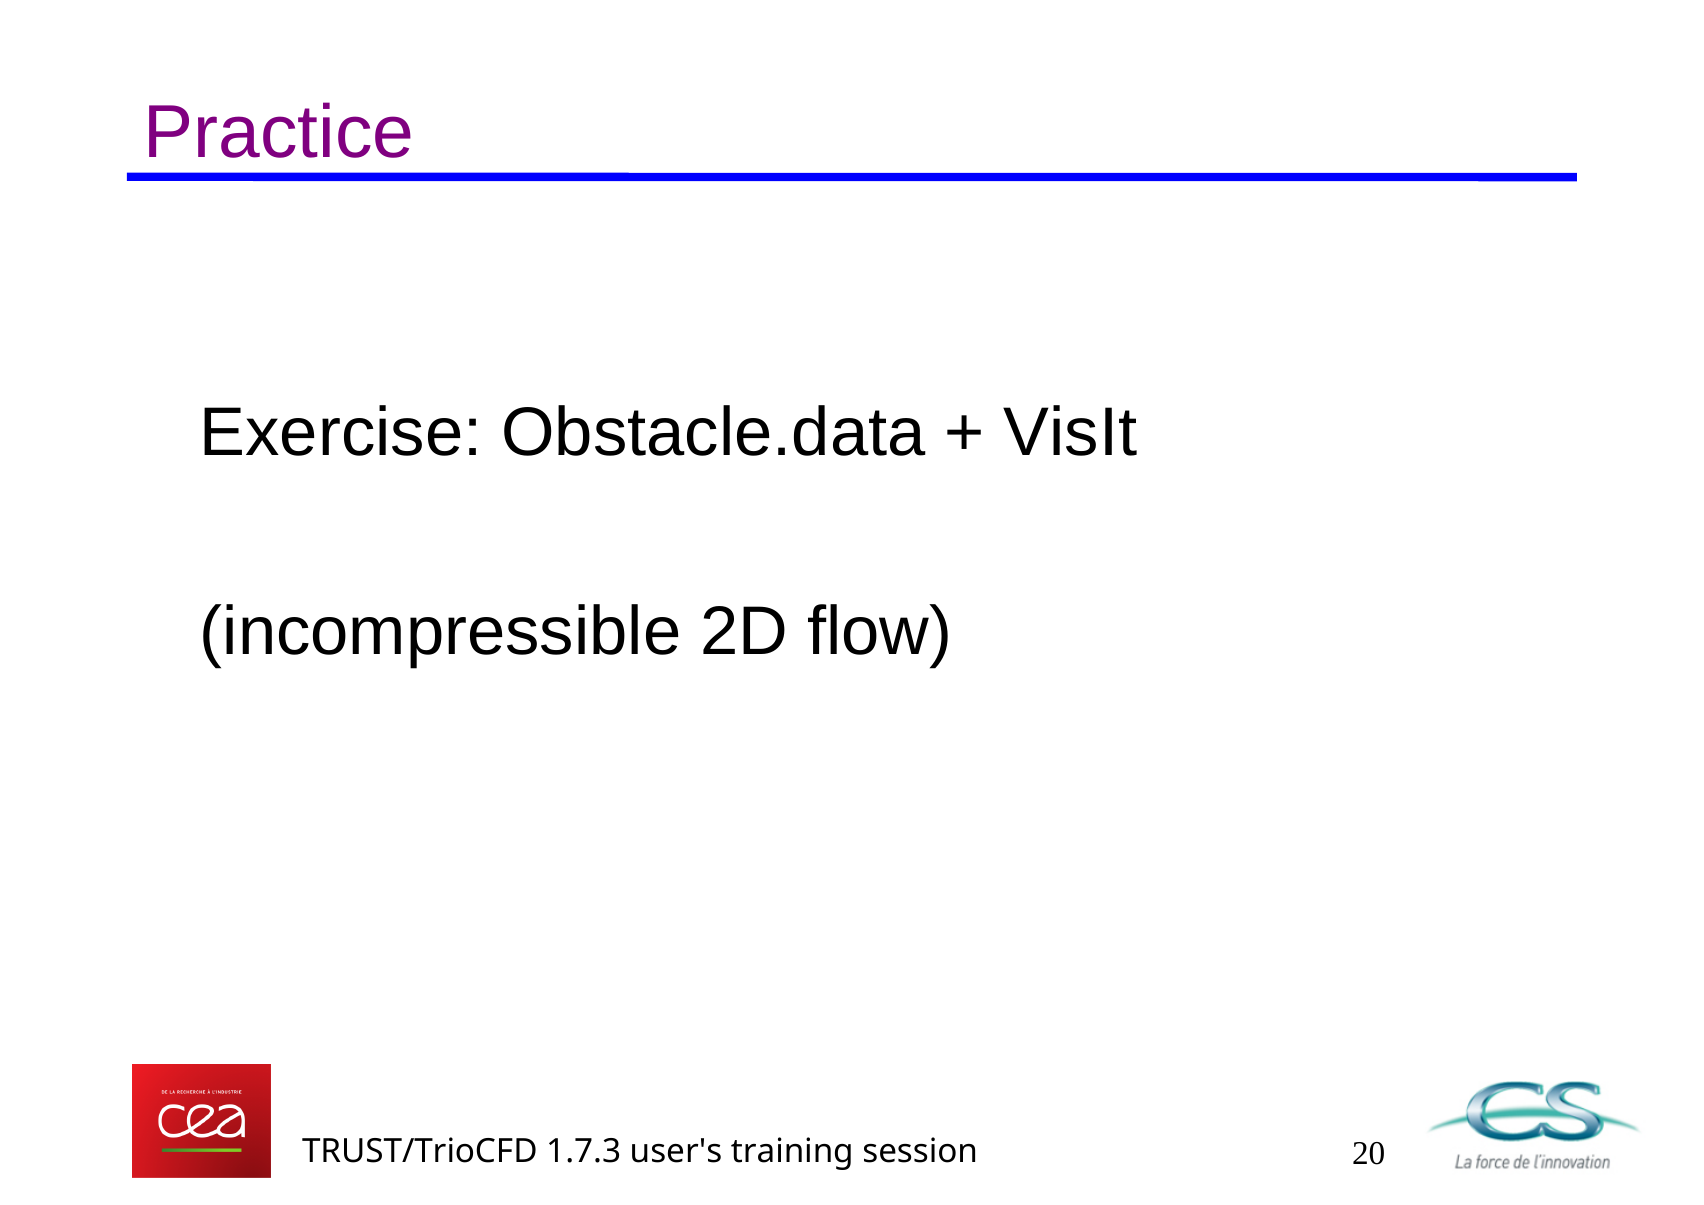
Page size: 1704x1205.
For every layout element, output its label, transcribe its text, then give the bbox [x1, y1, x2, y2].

title Practice [127, 39, 1576, 215]
picture [132, 1064, 271, 1178]
list Exercise: Obstacle.data + VisIt (incompressible 2D flow) [127, 378, 1576, 965]
picture [1423, 1072, 1648, 1179]
